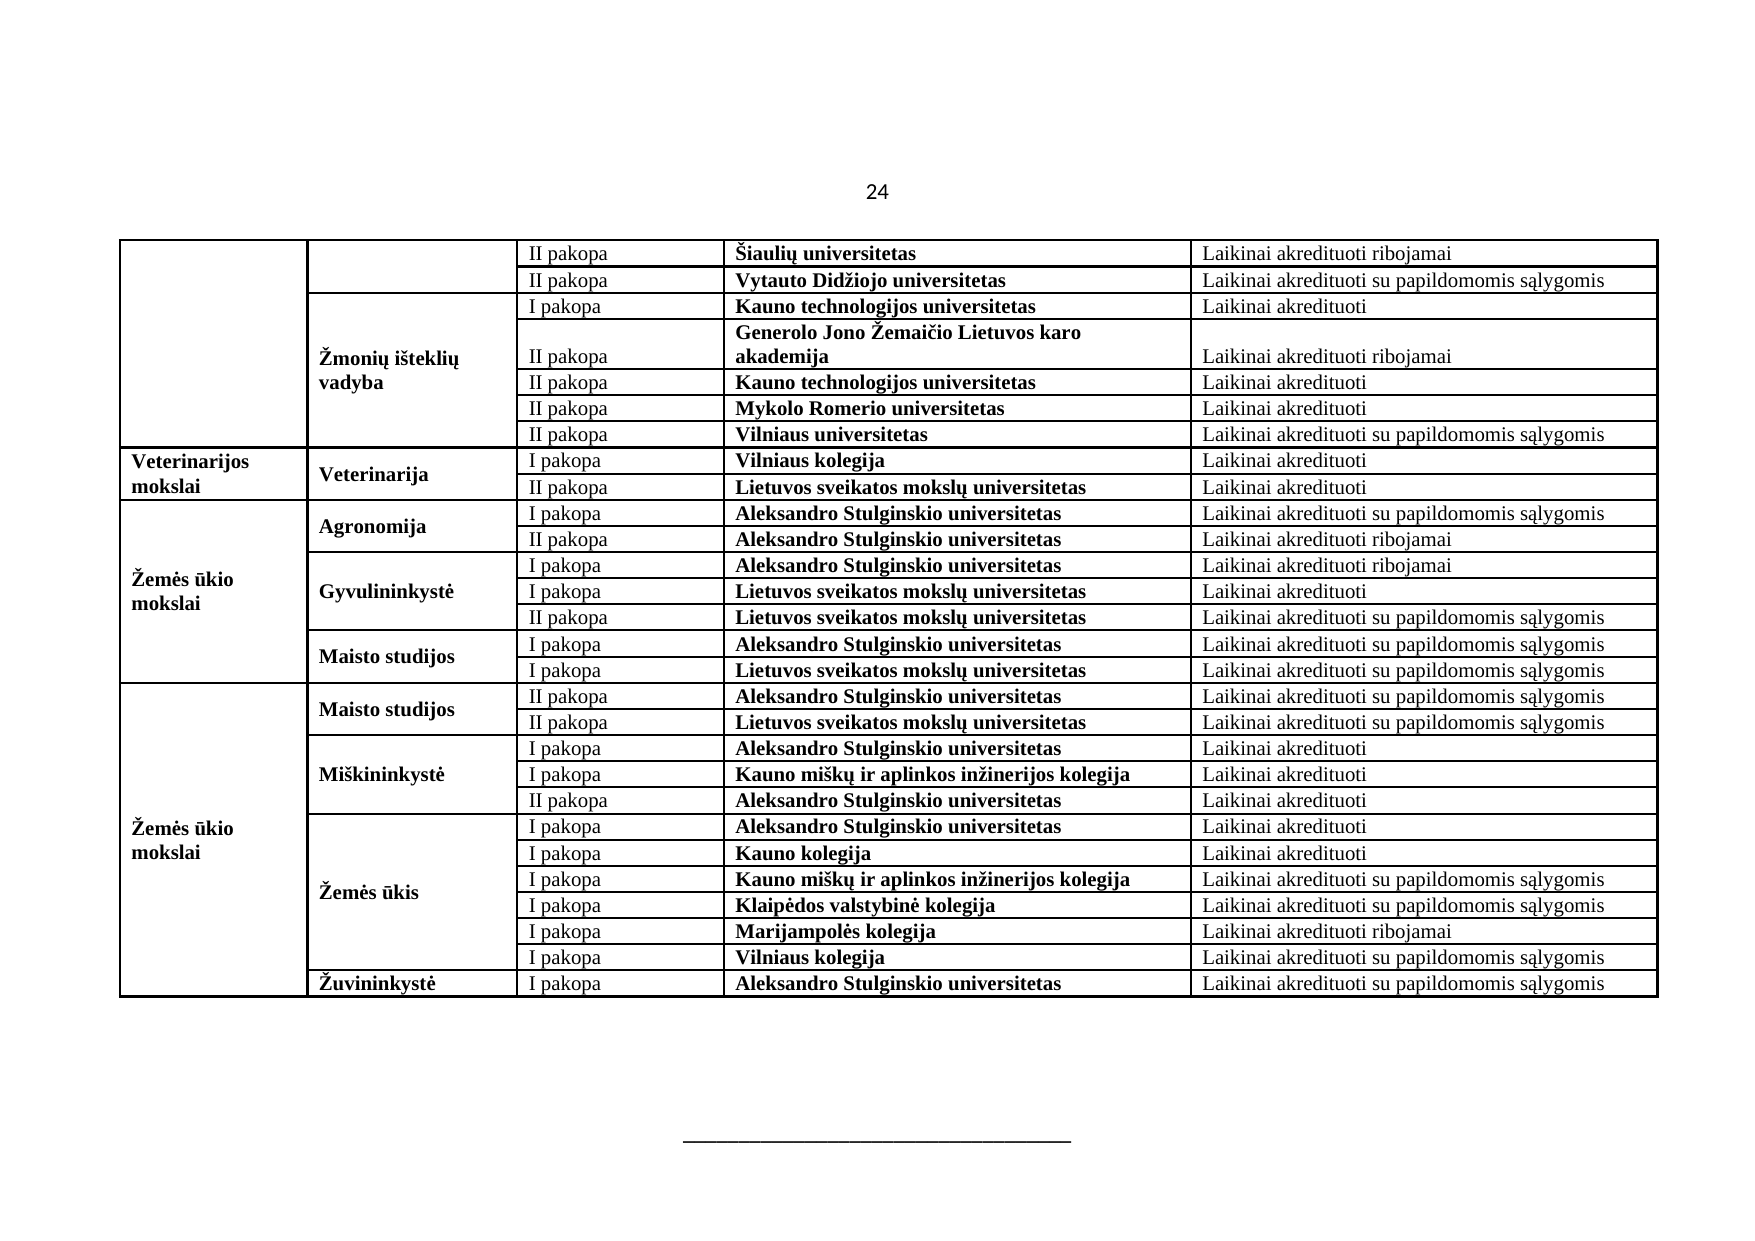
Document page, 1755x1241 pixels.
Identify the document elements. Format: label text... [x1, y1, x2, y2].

table_cell I pakopa [518, 501, 723, 525]
table_cell Mykolo Romerio universitetas [725, 396, 1190, 420]
table_cell Kauno kolegija [725, 841, 1190, 865]
table_cell I pakopa [518, 919, 723, 943]
table_cell Klaipėdos valstybinė kolegija [725, 893, 1190, 917]
table_cell Vilniaus kolegija [725, 945, 1190, 969]
table_cell II pakopa [518, 475, 723, 499]
table_cell I pakopa [518, 867, 723, 891]
table_cell Laikinai akredituoti [1192, 475, 1656, 499]
table_cell II pakopa [518, 527, 723, 551]
table_cell Lietuvos sveikatos mokslų universitetas [725, 579, 1190, 603]
table_cell II pakopa [518, 422, 723, 446]
table_cell Laikinai akredituoti su papildomomis sąlygomis [1192, 945, 1656, 969]
table_cell Kauno miškų ir aplinkos inžinerijos kolegija [725, 762, 1190, 786]
table_cell Laikinai akredituoti su papildomomis sąlygomis [1192, 971, 1656, 995]
table_cell II pakopa [518, 396, 723, 420]
table_cell I pakopa [518, 449, 723, 472]
table_cell Laikinai akredituoti [1192, 736, 1656, 760]
table_cell Laikinai akredituoti ribojamai [1192, 553, 1656, 577]
table_cell Aleksandro Stulginskio universitetas [725, 631, 1190, 656]
table_cell II pakopa [518, 320, 723, 368]
table_cell Generolo Jono Žemaičio Lietuvos karo akademija [725, 320, 1190, 368]
text ___________________________________ [118, 1112, 1636, 1147]
table_cell Veterinarija [309, 449, 516, 499]
table_cell Kauno technologijos universitetas [725, 370, 1190, 394]
table_cell II pakopa [518, 268, 723, 292]
table_cell Laikinai akredituoti su papildomomis sąlygomis [1192, 422, 1656, 446]
table_cell Lietuvos sveikatos mokslų universitetas [725, 710, 1190, 734]
table_cell Laikinai akredituoti su papildomomis sąlygomis [1192, 684, 1656, 708]
table_cell Laikinai akredituoti [1192, 762, 1656, 786]
table_cell Žmonių išteklių vadyba [309, 294, 516, 446]
table_cell Laikinai akredituoti [1192, 841, 1656, 865]
table_cell I pakopa [518, 553, 723, 577]
table_cell Aleksandro Stulginskio universitetas [725, 553, 1190, 577]
table_cell Veterinarijos mokslai [121, 449, 306, 499]
table_cell Aleksandro Stulginskio universitetas [725, 684, 1190, 708]
table_cell I pakopa [518, 815, 723, 838]
table_cell [121, 241, 306, 446]
table_cell I pakopa [518, 893, 723, 917]
table_cell Laikinai akredituoti [1192, 294, 1656, 318]
table_cell Kauno technologijos universitetas [725, 294, 1190, 318]
table_cell I pakopa [518, 631, 723, 656]
table_cell Vytauto Didžiojo universitetas [725, 268, 1190, 292]
table_cell [309, 241, 516, 292]
table_cell Lietuvos sveikatos mokslų universitetas [725, 658, 1190, 682]
table_cell Laikinai akredituoti su papildomomis sąlygomis [1192, 658, 1656, 682]
table_cell Laikinai akredituoti su papildomomis sąlygomis [1192, 605, 1656, 629]
table_cell Kauno miškų ir aplinkos inžinerijos kolegija [725, 867, 1190, 891]
table_cell Marijampolės kolegija [725, 919, 1190, 943]
table_cell Laikinai akredituoti ribojamai [1192, 320, 1656, 368]
table_cell Žemės ūkio mokslai [121, 684, 306, 995]
table_cell Žemės ūkis [309, 815, 516, 969]
table_cell II pakopa [518, 370, 723, 394]
table_cell Laikinai akredituoti [1192, 788, 1656, 812]
table_cell Žemės ūkio mokslai [121, 501, 306, 682]
table_cell Laikinai akredituoti [1192, 579, 1656, 603]
table_cell Lietuvos sveikatos mokslų universitetas [725, 605, 1190, 629]
table_cell Aleksandro Stulginskio universitetas [725, 788, 1190, 812]
table_cell Miškininkystė [309, 736, 516, 812]
table_cell I pakopa [518, 762, 723, 786]
table_cell Maisto studijos [309, 631, 516, 682]
table_cell Aleksandro Stulginskio universitetas [725, 501, 1190, 525]
table_cell Laikinai akredituoti su papildomomis sąlygomis [1192, 268, 1656, 292]
table_cell Laikinai akredituoti ribojamai [1192, 527, 1656, 551]
table_cell Agronomija [309, 501, 516, 551]
table_cell II pakopa [518, 241, 723, 265]
table_cell Vilniaus kolegija [725, 449, 1190, 472]
table_cell Vilniaus universitetas [725, 422, 1190, 446]
table_cell Laikinai akredituoti su papildomomis sąlygomis [1192, 501, 1656, 525]
table_cell Aleksandro Stulginskio universitetas [725, 815, 1190, 838]
table_cell Laikinai akredituoti ribojamai [1192, 241, 1656, 265]
table_cell Gyvulininkystė [309, 553, 516, 629]
table_cell Laikinai akredituoti su papildomomis sąlygomis [1192, 631, 1656, 656]
table_cell Laikinai akredituoti [1192, 370, 1656, 394]
table_cell Aleksandro Stulginskio universitetas [725, 736, 1190, 760]
table_cell I pakopa [518, 736, 723, 760]
table_cell I pakopa [518, 841, 723, 865]
table_cell Laikinai akredituoti su papildomomis sąlygomis [1192, 893, 1656, 917]
table_cell I pakopa [518, 658, 723, 682]
table_cell Aleksandro Stulginskio universitetas [725, 527, 1190, 551]
table_cell Maisto studijos [309, 684, 516, 734]
table_cell Laikinai akredituoti [1192, 815, 1656, 838]
table_cell Laikinai akredituoti ribojamai [1192, 919, 1656, 943]
table_cell I pakopa [518, 579, 723, 603]
table_cell II pakopa [518, 710, 723, 734]
table_cell Laikinai akredituoti [1192, 396, 1656, 420]
table_cell Lietuvos sveikatos mokslų universitetas [725, 475, 1190, 499]
table_cell I pakopa [518, 971, 723, 995]
table_cell Šiaulių universitetas [725, 241, 1190, 265]
table_cell Laikinai akredituoti su papildomomis sąlygomis [1192, 710, 1656, 734]
table_cell Laikinai akredituoti [1192, 449, 1656, 472]
table_cell Laikinai akredituoti su papildomomis sąlygomis [1192, 867, 1656, 891]
table_cell Žuvininkystė [309, 971, 516, 995]
table_cell I pakopa [518, 945, 723, 969]
table_cell II pakopa [518, 605, 723, 629]
table_cell II pakopa [518, 684, 723, 708]
table_cell II pakopa [518, 788, 723, 812]
table_cell I pakopa [518, 294, 723, 318]
table_cell Aleksandro Stulginskio universitetas [725, 971, 1190, 995]
